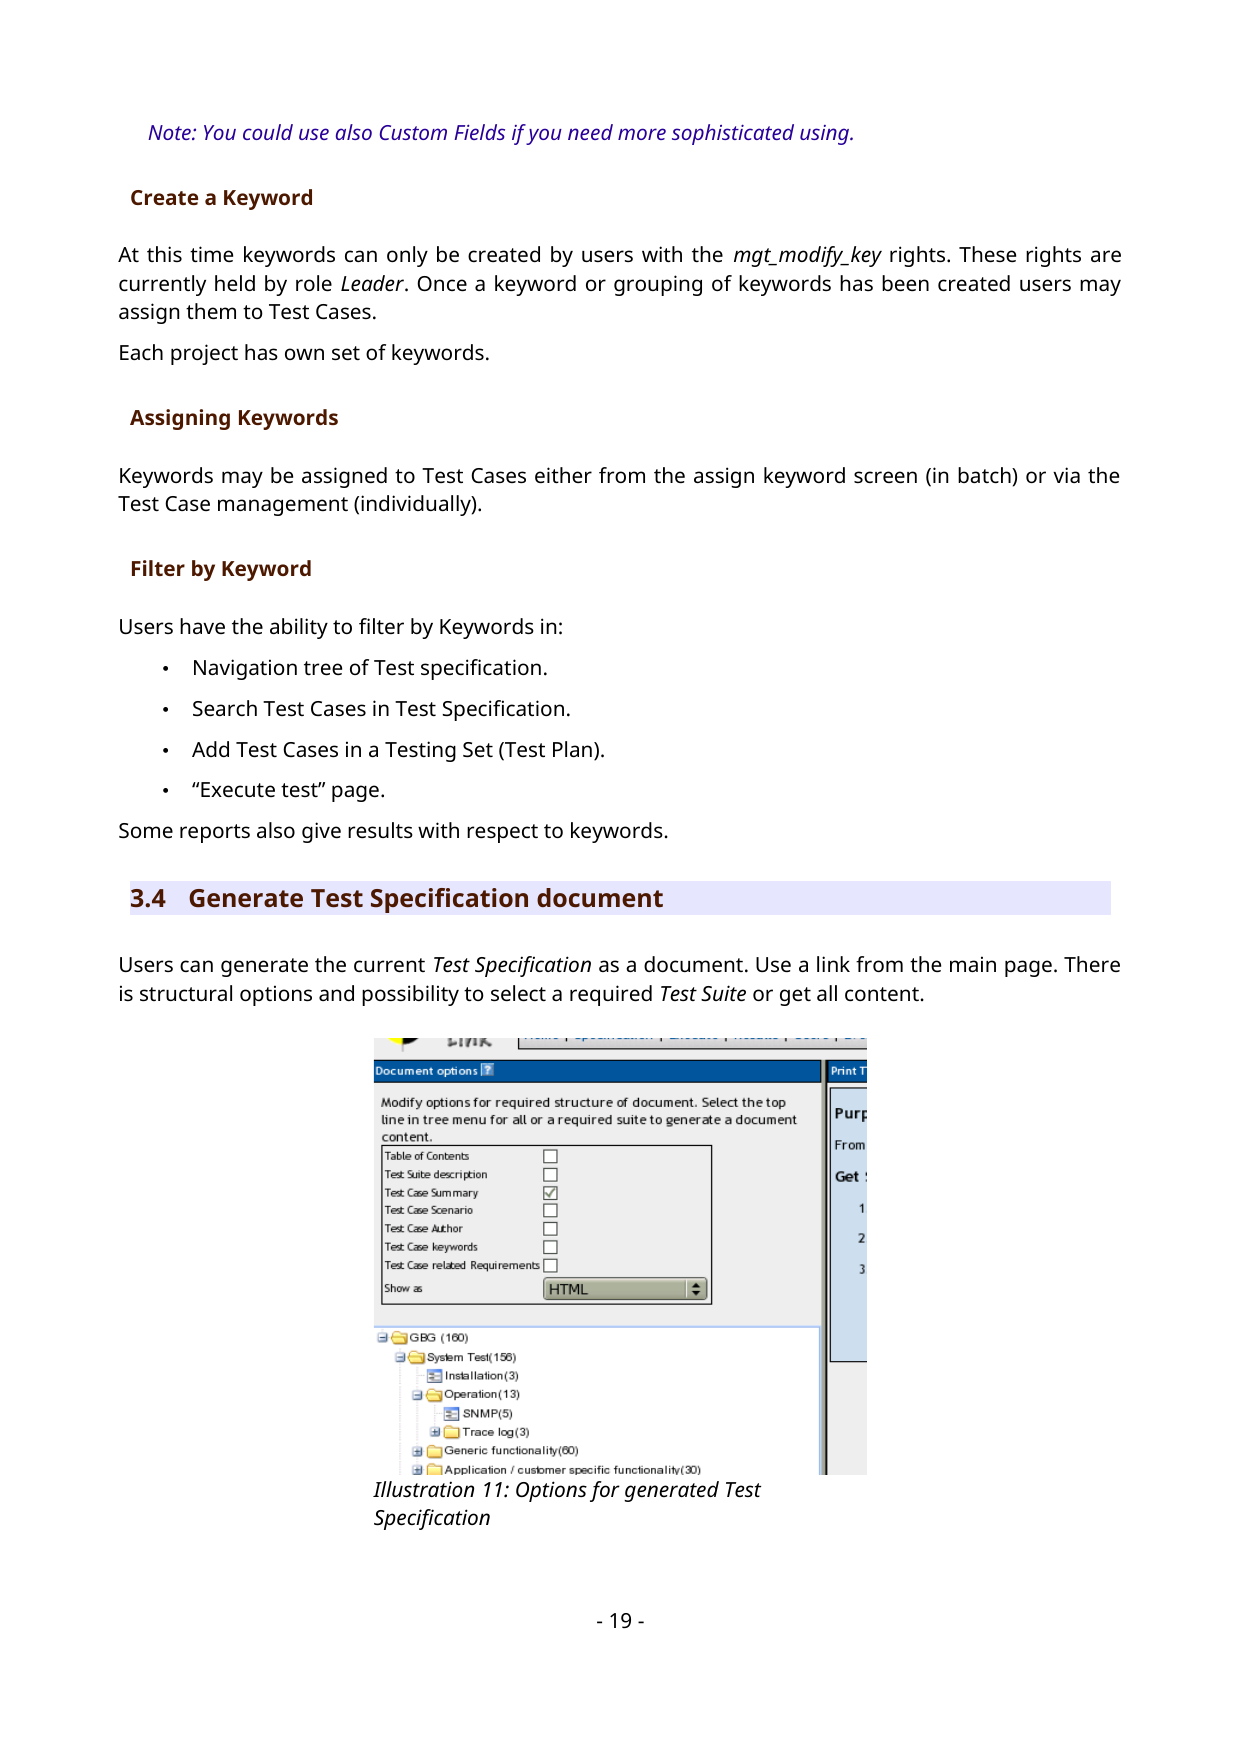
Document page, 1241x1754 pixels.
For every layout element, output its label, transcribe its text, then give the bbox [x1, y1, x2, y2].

list “Execute test” page. [162, 776, 1122, 804]
text Note: You could use also Custom Fields if you need more sophisticated using. [148, 118, 1093, 147]
list Search Test Cases in Test Specification. [162, 694, 1122, 722]
text Each project has own set of keywords. [118, 338, 1122, 367]
text At this time keywords can only be created by users with the mgt_modify_key rights. These rights are currently held by role Leader. Once a keyword or grouping of keywords has been created users may assign them to Test Cases. [118, 241, 1122, 326]
subtitle Generate Test Specification document [130, 881, 1111, 915]
text Keywords may be assigned to Test Cases either from the assign keyword screen (in batch) or via the Test Case management (individually). [118, 461, 1122, 518]
subtitle Create a Keyword [130, 183, 1111, 211]
list Add Test Cases in a Testing Set (Test Plan). [162, 735, 1122, 763]
text Users have the ability to filter by Keywords in: [118, 612, 1122, 640]
text Users can generate the current Test Specification as a document. Use a link from the main page. There is structural options and possibility to select a required Test Suite or get all content. [118, 951, 1122, 1007]
subtitle Assigning Keywords [130, 403, 1111, 431]
picture [373, 1038, 867, 1475]
text Illustration 11: Options for generated Test Specification [374, 1475, 867, 1532]
subtitle Filter by Keyword [130, 554, 1111, 582]
list Navigation tree of Test specification. [162, 653, 1122, 681]
text Some reports also give results with respect to keywords. [118, 817, 1122, 845]
